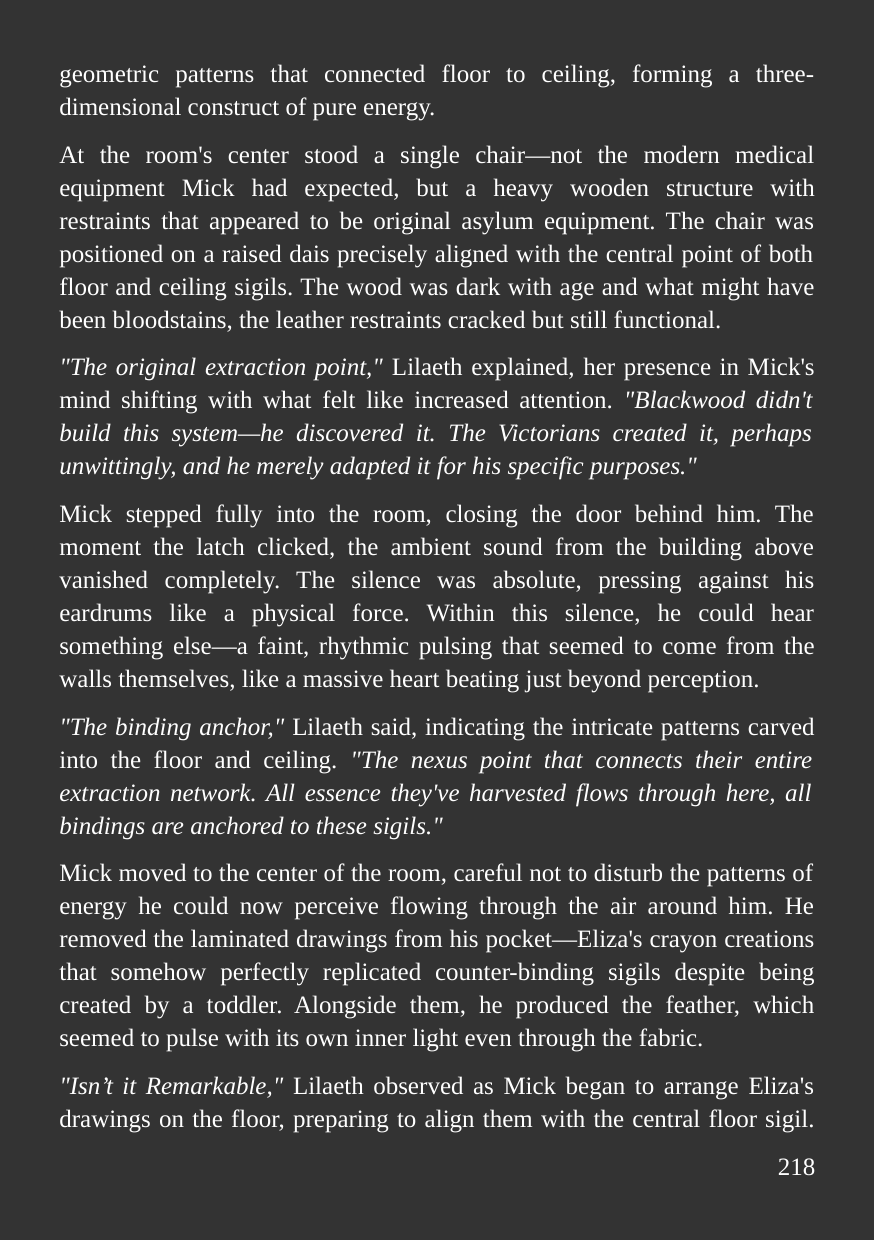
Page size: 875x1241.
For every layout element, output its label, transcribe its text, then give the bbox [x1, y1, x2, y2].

text "The binding anchor," Lilaeth said, indicating the intricate patterns carved into the floor and ceiling. "The nexus point that connects their entire extraction network. All essence they've harvested flows through here, all bindings are anchored to these sigils." [59, 712, 815, 839]
text At the room's center stood a single chair—not the modern medical equipment Mick had expected, but a heavy wooden structure with restraints that appeared to be original asylum equipment. The chair was positioned on a raised dais precisely aligned with the central point of both floor and ceiling sigils. The wood was dark with age and what might have been bloodstains, the leather restraints cracked but still functional. [59, 140, 815, 333]
text "The original extraction point," Lilaeth explained, her presence in Mick's mind shifting with what felt like increased attention. "Blackwood didn't build this system—he discovered it. The Victorians created it, perhaps unwittingly, and he merely adapted it for his specific purposes." [59, 352, 815, 480]
text Mick moved to the center of the room, careful not to disturb the patterns of energy he could now perceive flowing through the air around him. He removed the laminated drawings from his pocket—Eliza's crayon creations that somehow perfectly replicated counter-binding sigils despite being created by a toddler. Alongside them, he produced the feather, which seemed to pulse with its own inner light even through the fabric. [59, 858, 815, 1052]
text Mick stepped fully into the room, closing the door behind him. The moment the latch clicked, the ambient sound from the building above vanished completely. The silence was absolute, pressing against his eardrums like a physical force. Within this silence, he could hear something else—a faint, rhythmic pulsing that seemed to come from the walls themselves, like a massive heart beating just beyond perception. [59, 499, 815, 693]
text geometric patterns that connected floor to ceiling, forming a three-dimensional construct of pure energy. [59, 59, 815, 121]
text "Isn’t it Remarkable," Lilaeth observed as Mick began to arrange Eliza's drawings on the floor, preparing to align them with the central floor sigil. [59, 1071, 815, 1133]
